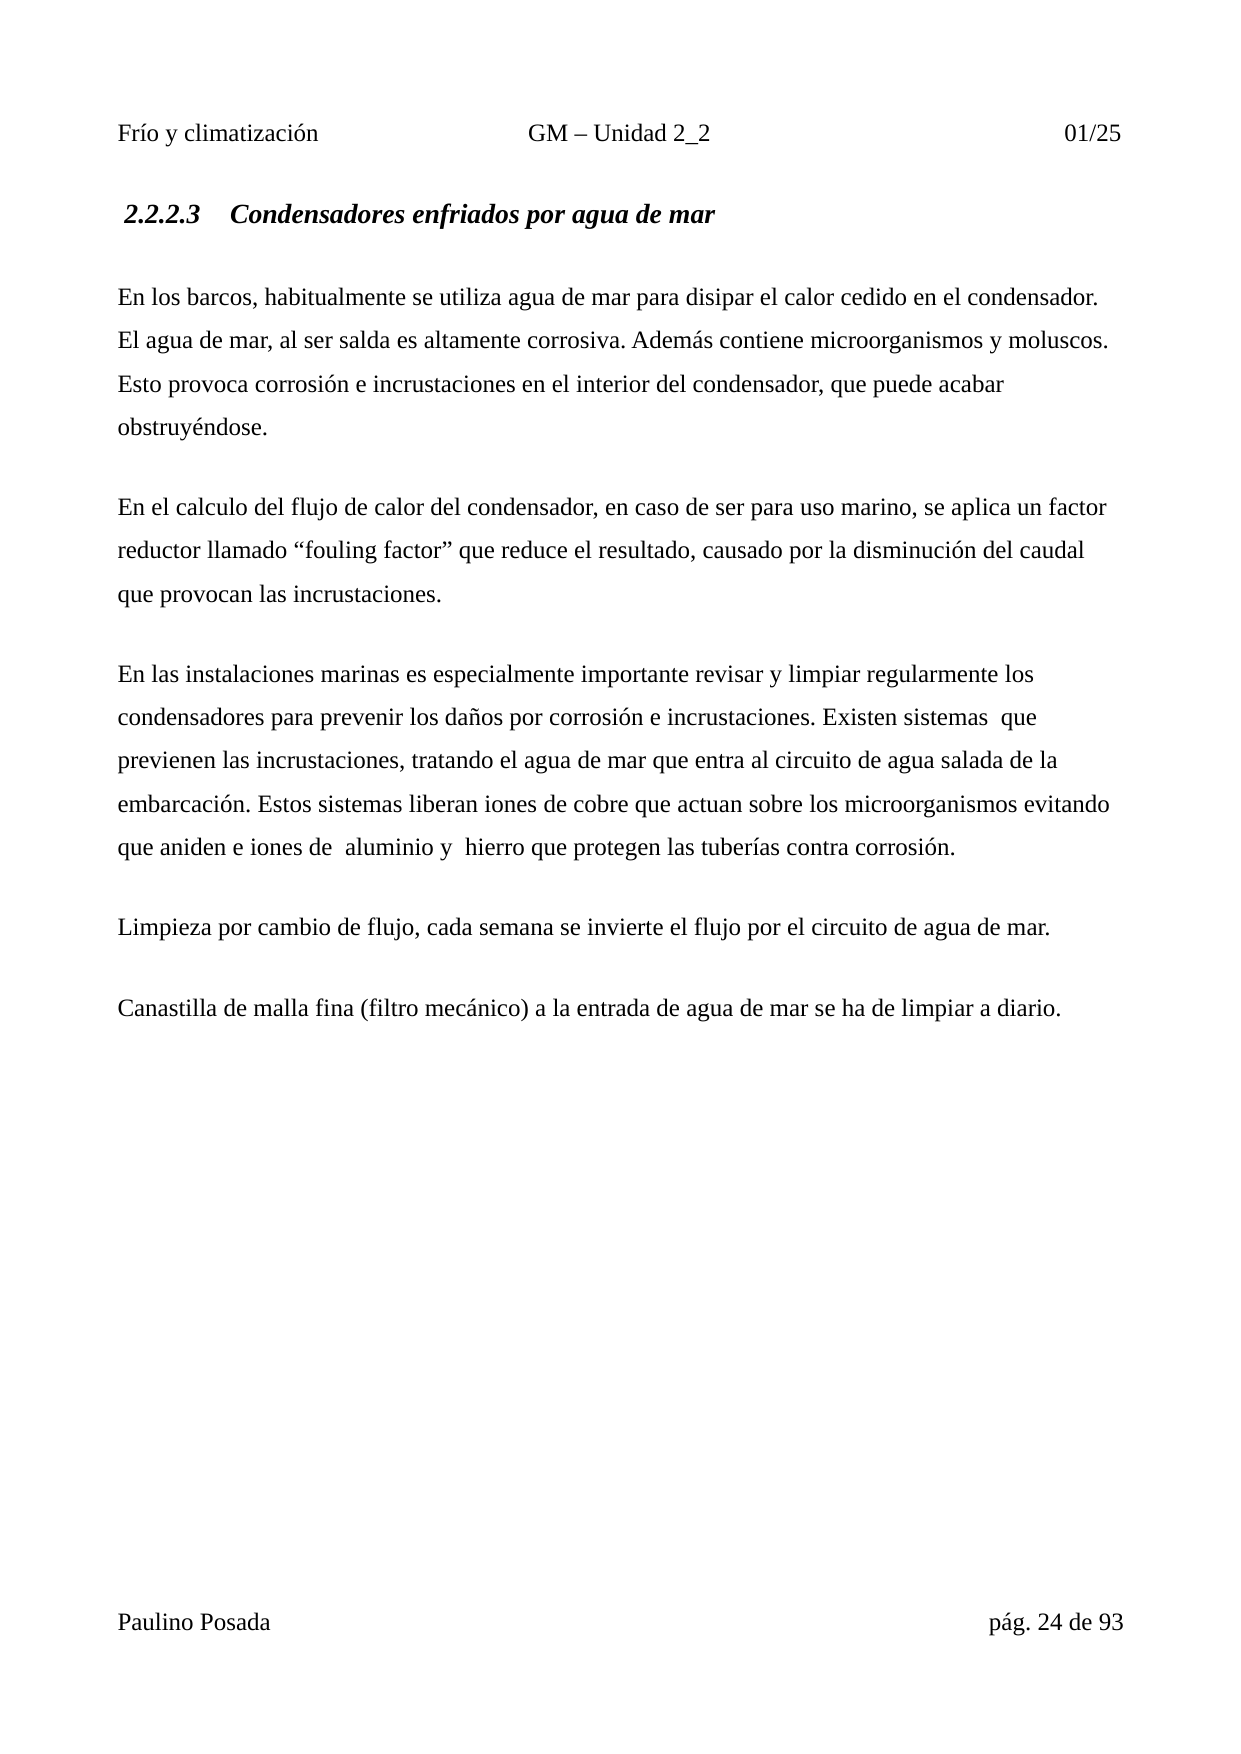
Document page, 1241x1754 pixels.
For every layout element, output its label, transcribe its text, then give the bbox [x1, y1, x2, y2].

subtitle Condensadores enfriados por agua de mar [117, 197, 1123, 229]
text Canastilla de malla fina (filtro mecánico) a la entrada de agua de mar se ha de limpiar a diario. [117, 993, 1123, 1022]
text En el calculo del flujo de calor del condensador, en caso de ser para uso marino, se aplica un factor reductor llamado “fouling factor” que reduce el resultado, causado por la disminución del caudal que provocan las incrustaciones. [117, 492, 1123, 607]
text Limpieza por cambio de flujo, cada semana se invierte el flujo por el circuito de agua de mar. [117, 912, 1123, 941]
text En las instalaciones marinas es especialmente importante revisar y limpiar regularmente los condensadores para prevenir los daños por corrosión e incrustaciones. Existen sistemas que previenen las incrustaciones, tratando el agua de mar que entra al circuito de agua salada de la embarcación. Estos sistemas liberan iones de cobre que actuan sobre los microorganismos evitando que aniden e iones de aluminio y hierro que protegen las tuberías contra corrosión. [117, 659, 1123, 861]
text En los barcos, habitualmente se utiliza agua de mar para disipar el calor cedido en el condensador. El agua de mar, al ser salda es altamente corrosiva. Además contiene microorganismos y moluscos. Esto provoca corrosión e incrustaciones en el interior del condensador, que puede acabar obstruyéndose. [117, 282, 1123, 441]
